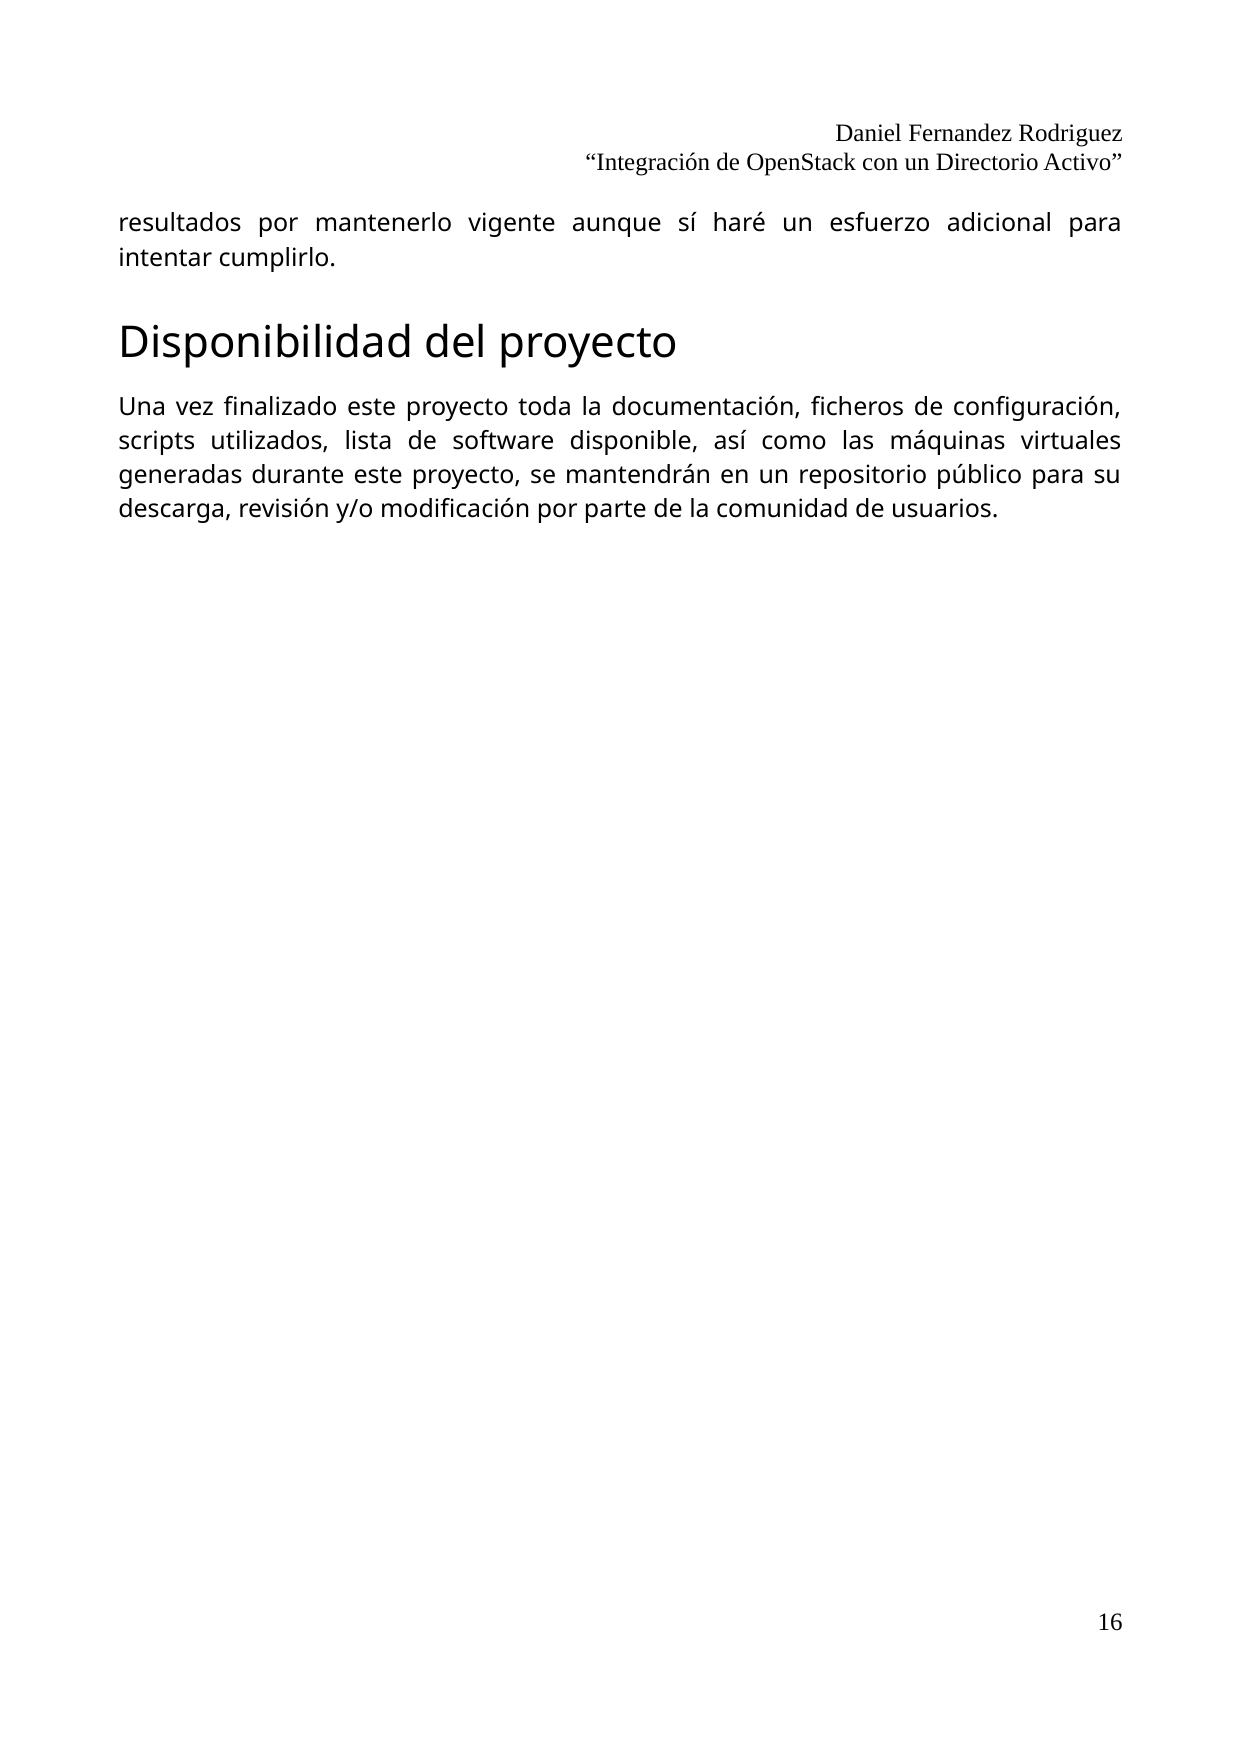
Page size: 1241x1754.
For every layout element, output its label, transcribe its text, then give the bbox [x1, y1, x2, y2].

text Una vez finalizado este proyecto toda la documentación, ficheros de configuración, scripts utilizados, lista de software disponible, así como las máquinas virtuales generadas durante este proyecto, se mantendrán en un repositorio público para su descarga, revisión y/o modificación por parte de la comunidad de usuarios. [118, 388, 1122, 524]
text resultados por mantenerlo vigente aunque sí haré un esfuerzo adicional para intentar cumplirlo. [118, 205, 1122, 273]
subtitle Disponibilidad del proyecto [118, 310, 1122, 370]
